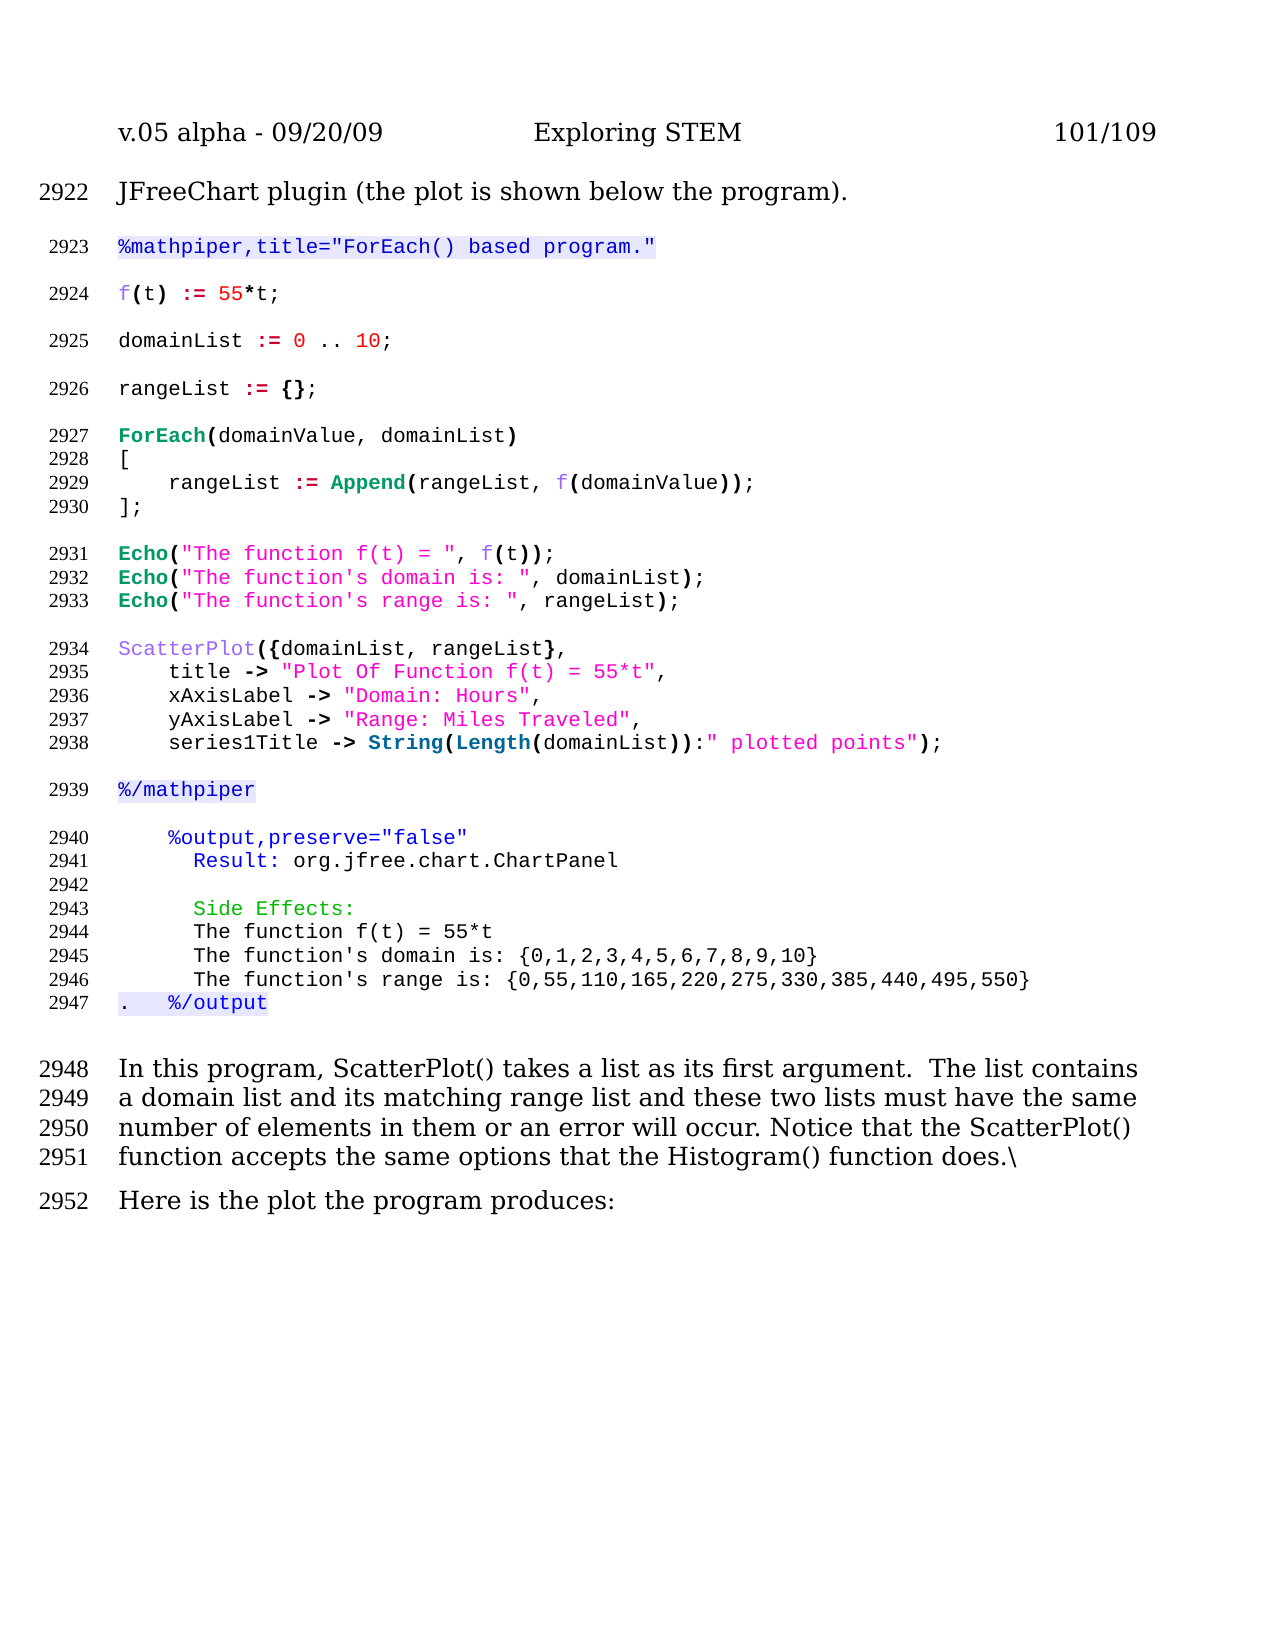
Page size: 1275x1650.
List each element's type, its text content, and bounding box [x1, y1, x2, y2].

text series1Title -> String(Length(domainList)):" plotted points"); [118, 732, 1157, 756]
text Echo("The function's domain is: ", domainList); [118, 567, 1157, 590]
text title -> "Plot Of Function f(t) = 55*t", [118, 661, 1157, 685]
text ForEach(domainValue, domainList) [118, 425, 1157, 448]
text Side Effects: [118, 898, 1157, 921]
text yAxisLabel -> "Range: Miles Traveled", [118, 708, 1157, 732]
text ScatterPlot({domainList, rangeList}, [118, 638, 1157, 661]
text rangeList := Append(rangeList, f(domainValue)); [118, 472, 1157, 496]
text Here is the plot the program produces: [118, 1186, 1157, 1215]
text Echo("The function's range is: ", rangeList); [118, 590, 1157, 614]
text The function f(t) = 55*t [118, 921, 1157, 945]
text In this program, ScatterPlot() takes a list as its first argument. The list contains a domain list and its matching range list and these two lists must have the same number of elements in them or an error will occur. Notice that the ScatterPlot() function accepts the same options that the Histogram() function does.\ [118, 1054, 1157, 1171]
text . %/output [118, 992, 1157, 1016]
text xAxisLabel -> "Domain: Hours", [118, 685, 1157, 708]
text Result: org.jfree.chart.ChartPanel [118, 850, 1157, 874]
text ]; [118, 496, 1157, 519]
text domainList := 0 .. 10; [118, 330, 1157, 354]
text Echo("The function f(t) = ", f(t)); [118, 543, 1157, 567]
text The function's domain is: {0,1,2,3,4,5,6,7,8,9,10} [118, 945, 1157, 969]
text [ [118, 448, 1157, 472]
text The function's range is: {0,55,110,165,220,275,330,385,440,495,550} [118, 969, 1157, 992]
text f(t) := 55*t; [118, 283, 1157, 307]
text rangeList := {}; [118, 377, 1157, 401]
text JFreeChart plugin (the plot is shown below the program). [118, 177, 1157, 206]
text %/mathpiper [118, 779, 1157, 803]
text %output,preserve="false" [118, 827, 1157, 850]
text %mathpiper,title="ForEach() based program." [118, 236, 1157, 259]
